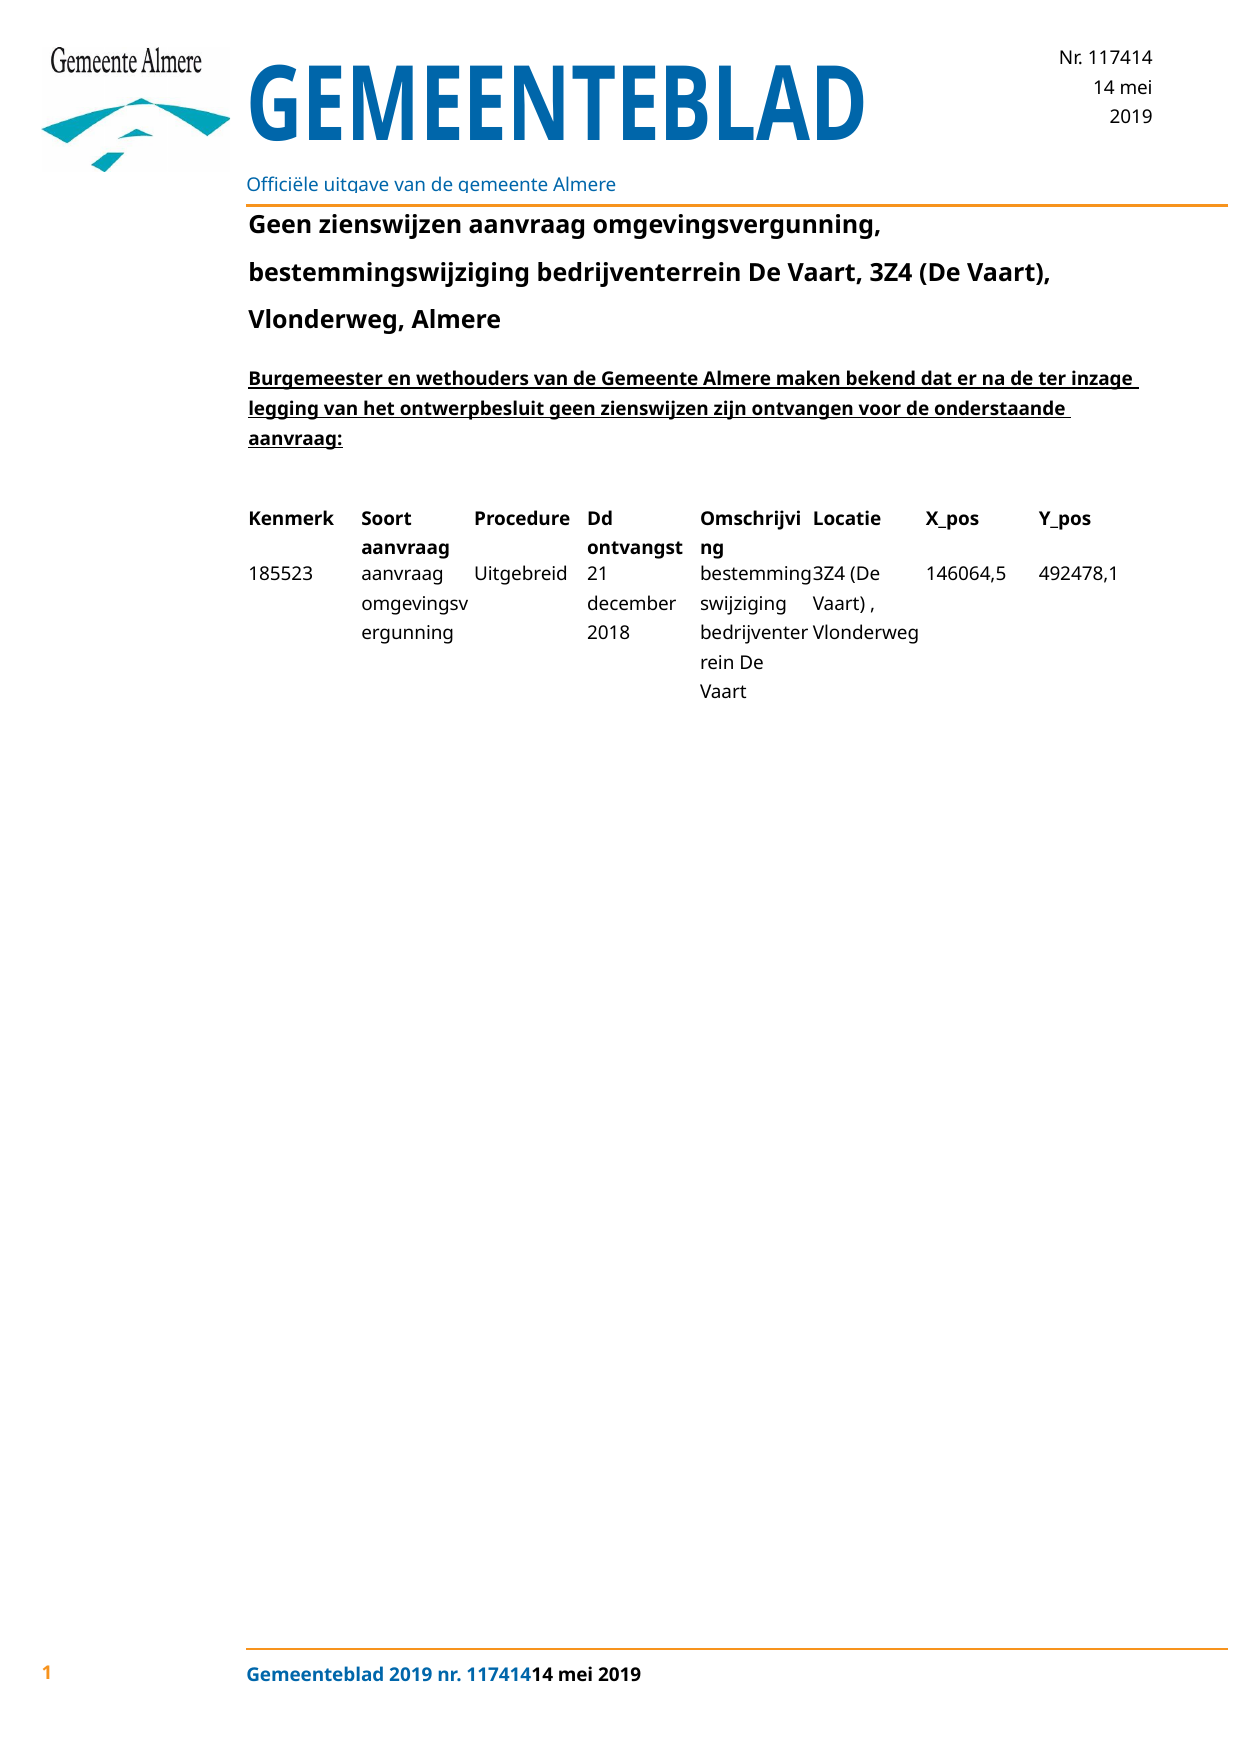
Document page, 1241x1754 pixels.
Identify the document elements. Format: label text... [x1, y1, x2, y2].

text Burgemeester en wethouders van de Gemeente Almere maken bekend dat er na de ter inzage legging van het ontwerpbesluit geen zienswijzen zijn ontvangen voor de onderstaande aanvraag: [248, 366, 1152, 450]
table_header Y_pos [1039, 505, 1152, 560]
table_cell 146064,5 [926, 560, 1038, 704]
table_header Locatie [813, 505, 926, 560]
table_header Procedure [474, 505, 587, 560]
table_cell 21 december 2018 [587, 560, 700, 704]
table_cell Uitgebreid [474, 560, 587, 704]
table_cell bestemmingswijziging bedrijventerrein De Vaart [700, 560, 813, 704]
table_header Soort aanvraag [361, 505, 474, 560]
table_header Omschrijving [700, 505, 813, 560]
picture [41, 47, 231, 172]
table_cell aanvraag omgevingsvergunning [361, 560, 474, 704]
table_header Kenmerk [248, 505, 361, 560]
table_header Dd ontvangst [587, 505, 700, 560]
text Geen zienswijzen aanvraag omgevingsvergunning, bestemmingswijziging bedrijventerrein De Vaart, 3Z4 (De Vaart), Vlonderweg, Almere [248, 207, 1152, 336]
table_cell 3Z4 (De Vaart) , Vlonderweg [813, 560, 926, 704]
table_cell 492478,1 [1039, 560, 1152, 704]
table_cell 185523 [248, 560, 361, 704]
table_header X_pos [926, 505, 1038, 560]
